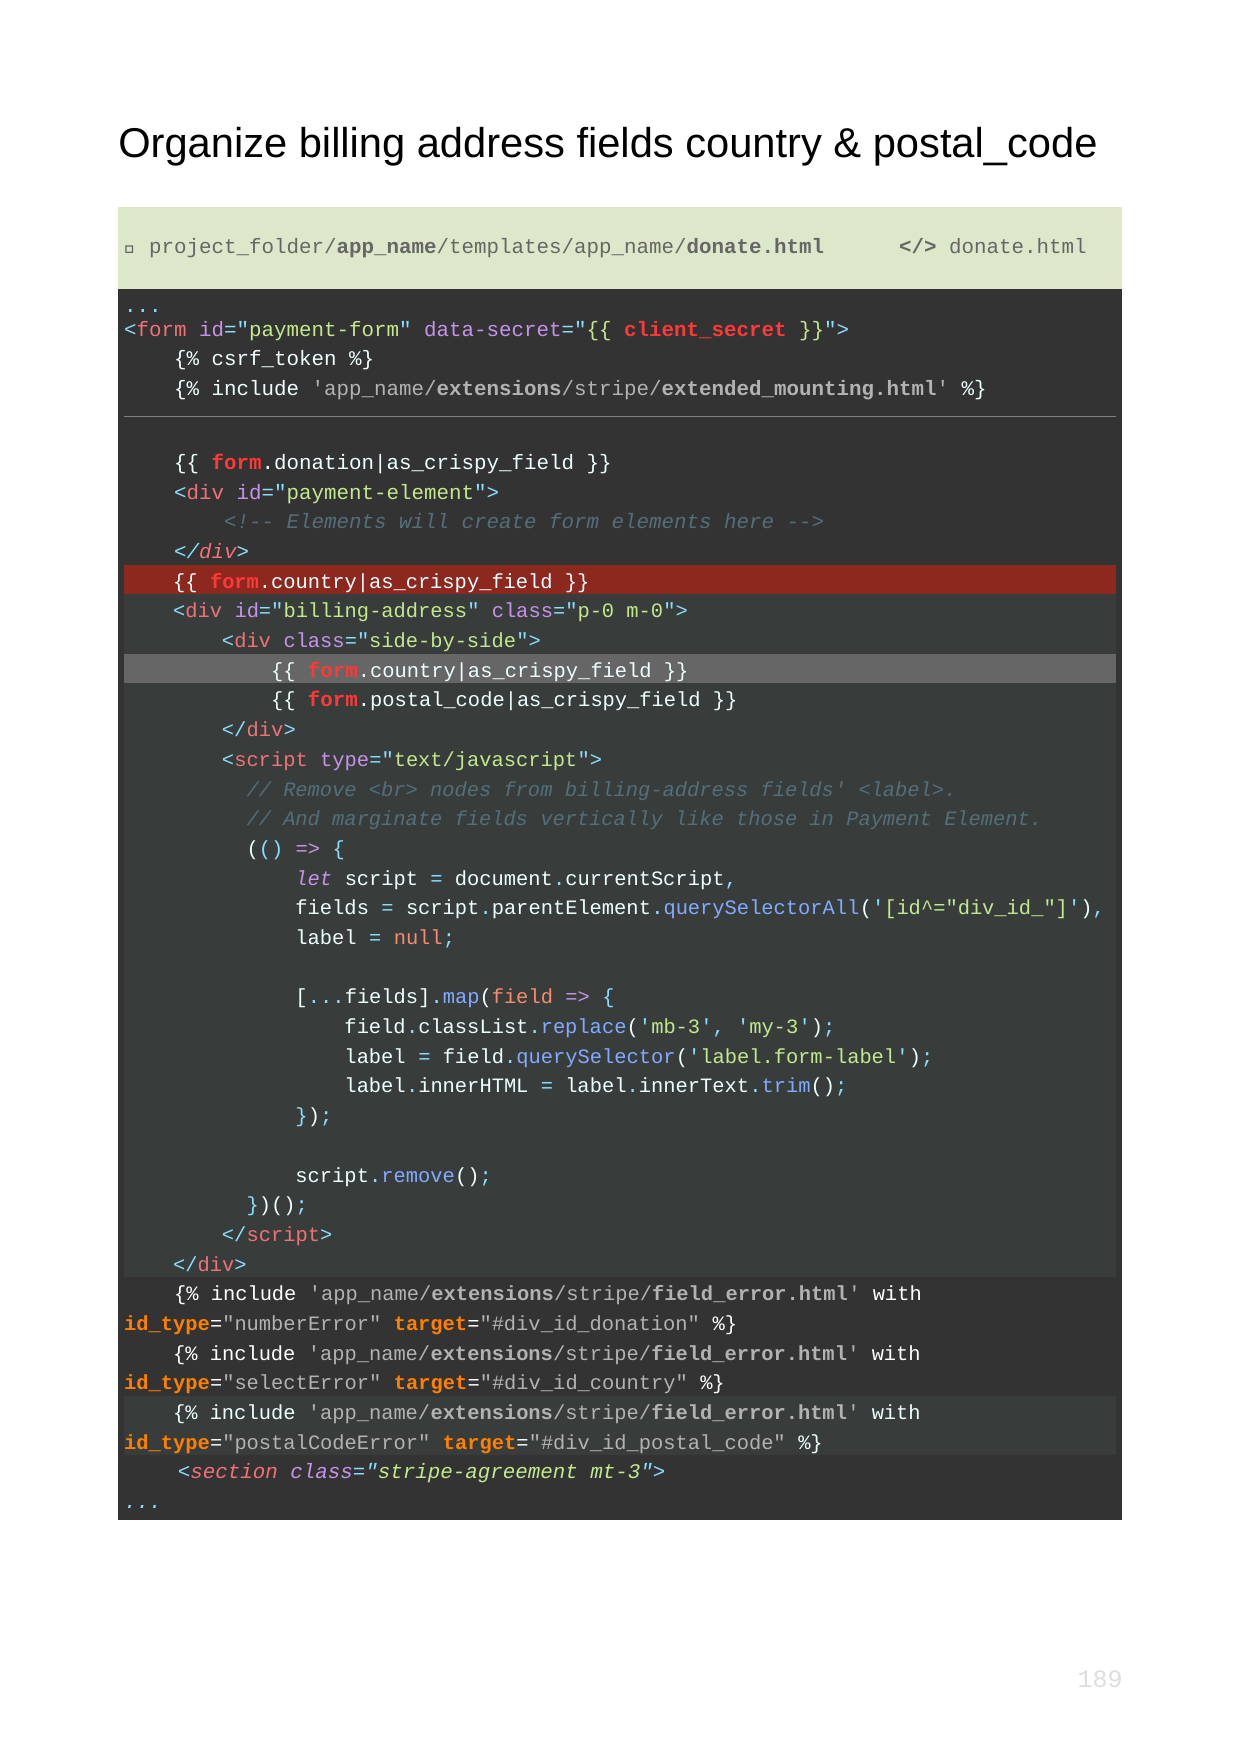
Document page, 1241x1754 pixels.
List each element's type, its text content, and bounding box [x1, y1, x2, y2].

subtitle Organize billing address fields country & postal_code [118, 118, 1122, 166]
table_cell ... <form id="payment-form" data-secret="{{ client_secret }}"> {% csrf_token %} {% include 'app_name/extensions/stripe/extended_mounting.html' %} {{ form.donation|as_crispy_field }} <div id="payment-element"> <!-- Elements will create form elements here --> </div> {{ form.country|as_crispy_field }} <div id="billing-address" class="p-0 m-0"> <div class="side-by-side"> {{ form.country|as_crispy_field }} {{ form.postal_code|as_crispy_field }} </div> <script type="text/javascript"> // Remove <br> nodes from billing-address fields' <label>. // And marginate fields vertically like those in Payment Element. (() => { let script = document.currentScript, fields = script.parentElement.querySelectorAll('[id^="div_id_"]'), label = null; [...fields].map(field => { field.classList.replace('mb-3', 'my-3'); label = field.querySelector('label.form-label'); label.innerHTML = label.innerText.trim(); }); script.remove(); })(); </script> </div> {% include 'app_name/extensions/stripe/field_error.html' with id_type="numberError" target="#div_id_donation" %} {% include 'app_name/extensions/stripe/field_error.html' with id_type="selectError" target="#div_id_country" %} {% include 'app_name/extensions/stripe/field_error.html' with id_type="postalCodeError" target="#div_id_postal_code" %} <section class="stripe-agreement mt-3"> ... [118, 289, 1122, 1520]
table_header 📝 project_folder/app_name/templates/app_name/donate.html </> donate.html [118, 207, 1122, 289]
